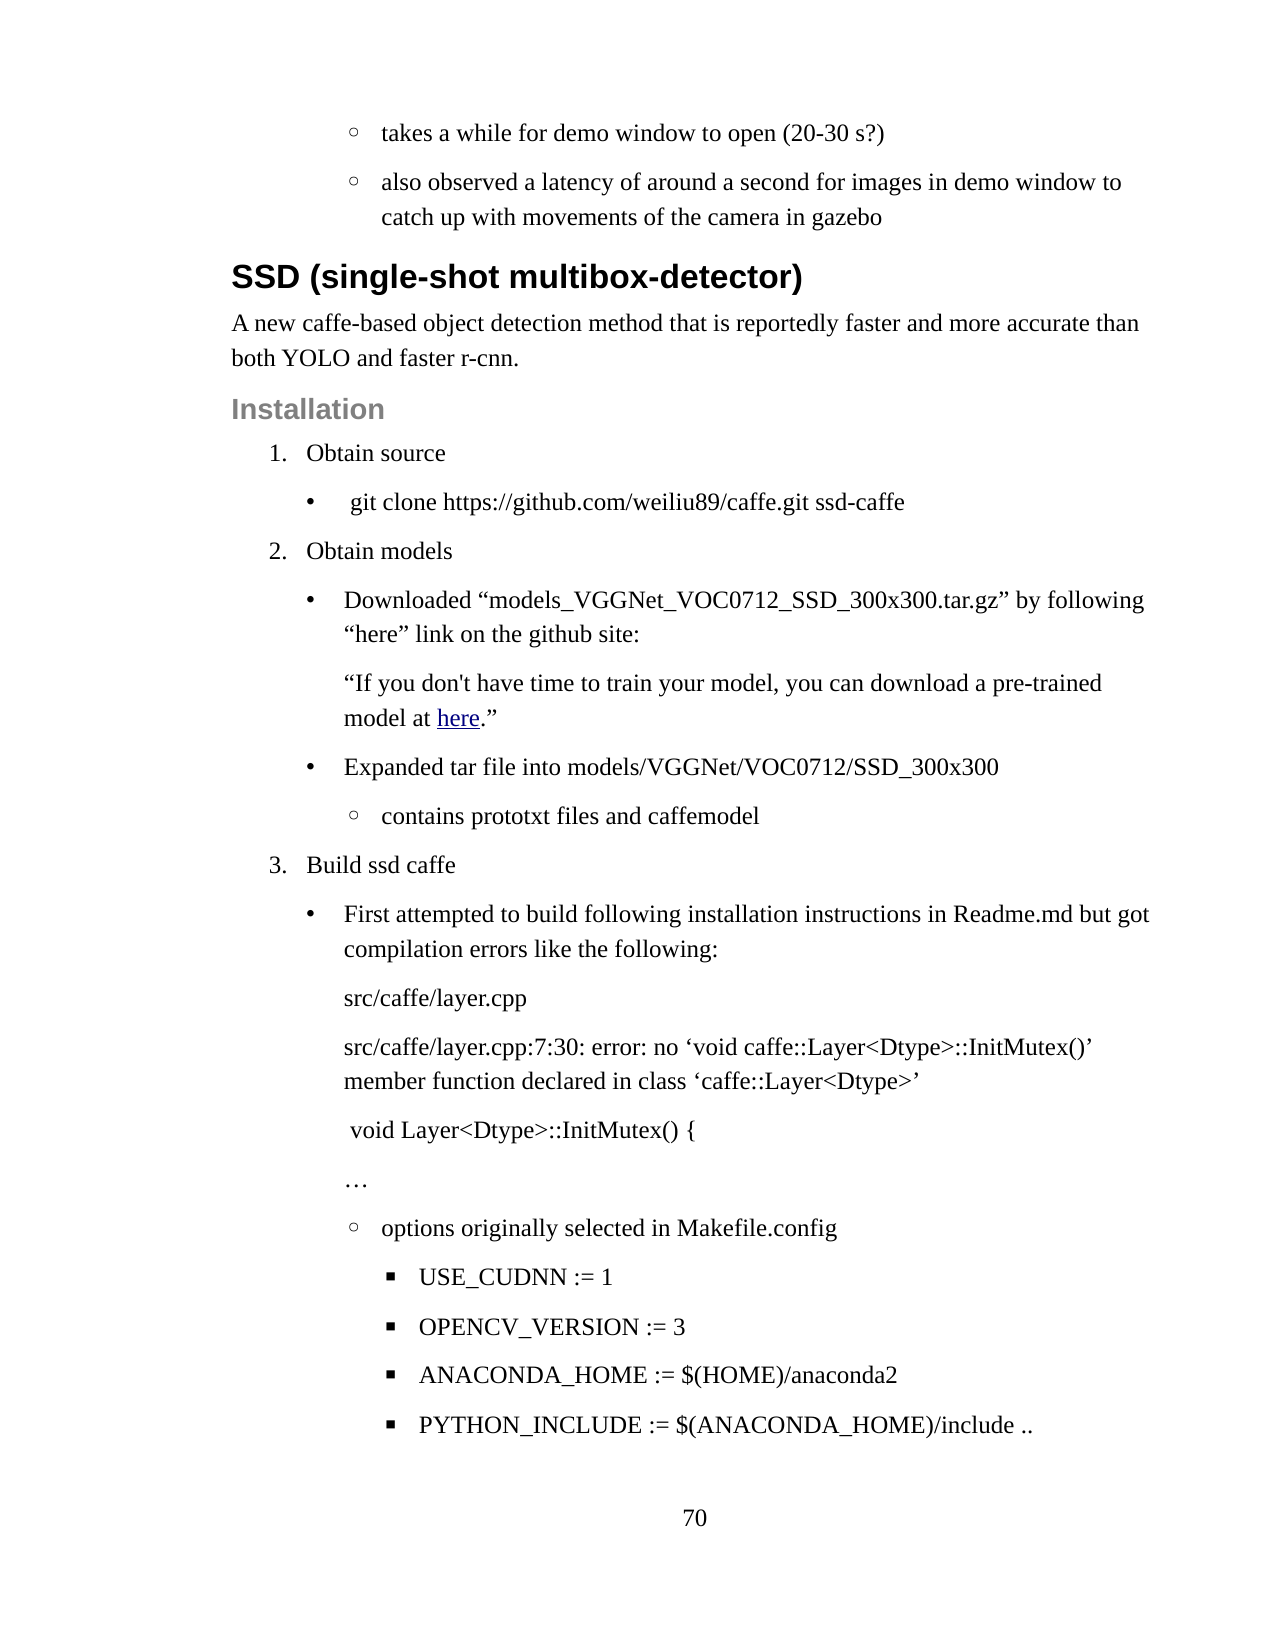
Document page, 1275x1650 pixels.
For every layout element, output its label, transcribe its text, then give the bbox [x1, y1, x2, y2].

text src/caffe/layer.cpp [344, 983, 1158, 1011]
list contains prototxt files and caffemodel [344, 801, 1158, 830]
list ANACONDA_HOME := $(HOME)/anaconda2 [381, 1361, 1158, 1389]
text … [344, 1164, 1158, 1193]
text src/caffe/layer.cpp:7:30: error: no ‘void caffe::Layer<Dtype>::InitMutex()’ member function declared in class ‘caffe::Layer<Dtype>’ [344, 1032, 1158, 1095]
subtitle Installation [231, 392, 1158, 425]
list Obtain models [269, 536, 1158, 564]
list takes a while for demo window to open (20-30 s?) [344, 118, 1158, 147]
list also observed a latency of around a second for images in demo window to catch up with movements of the camera in gazebo [344, 167, 1158, 230]
list First attempted to build following installation instructions in Readme.md but got compilation errors like the following: [306, 899, 1158, 962]
list Build ssd caffe [269, 850, 1158, 879]
text A new caffe-based object detection method that is reportedly faster and more accurate than both YOLO and faster r-cnn. [231, 308, 1158, 371]
list USE_CUDNN := 1 [381, 1262, 1158, 1291]
list Expanded tar file into models/VGGNet/VOC0712/SSD_300x300 [306, 752, 1158, 781]
list OPENCV_VERSION := 3 [381, 1312, 1158, 1340]
list options originally selected in Makefile.config [344, 1213, 1158, 1242]
text void Layer<Dtype>::InitMutex() { [344, 1115, 1158, 1144]
list PYTHON_INCLUDE := $(ANACONDA_HOME)/include .. [381, 1410, 1158, 1438]
subtitle SSD (single-shot multibox-detector) [231, 257, 1158, 296]
list Downloaded “models_VGGNet_VOC0712_SSD_300x300.tar.gz” by following “here” link on the github site: [306, 585, 1158, 648]
list “If you don't have time to train your model, you can download a pre-trained model at here.” [306, 668, 1158, 732]
list Obtain source [269, 438, 1158, 466]
list git clone https://github.com/weiliu89/caffe.git ssd-caffe [306, 487, 1158, 516]
